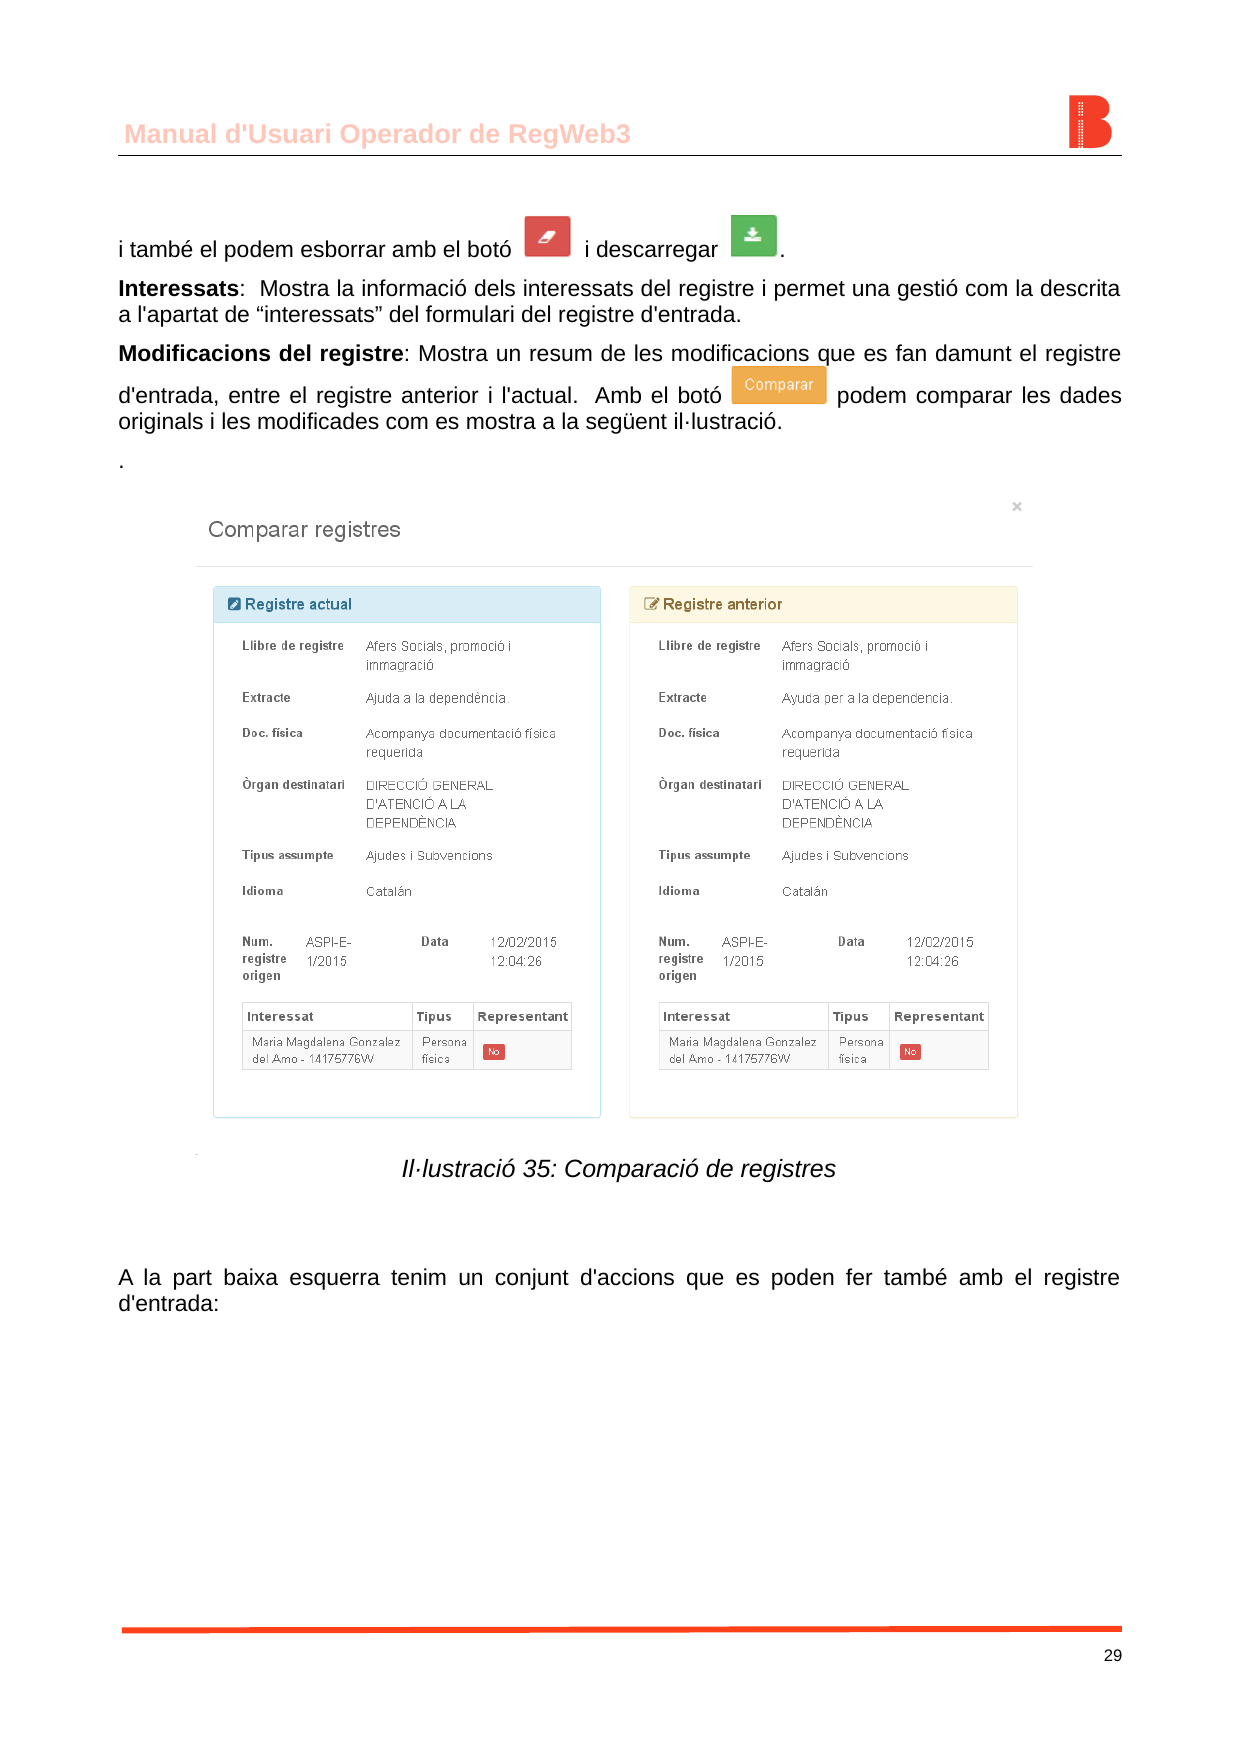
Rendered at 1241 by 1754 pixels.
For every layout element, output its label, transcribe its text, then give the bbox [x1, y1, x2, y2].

picture [1063, 94, 1117, 150]
text Interessats: Mostra la informació dels interessats del registre i permet una gestió com la descrita a l'apartat de “interessats” del formulari del registre d'entrada. [118, 275, 1122, 328]
picture [524, 215, 572, 258]
picture [195, 486, 1034, 1155]
text A la part baixa esquerra tenim un conjunt d'accions que es poden fer també amb el registre d'entrada: [118, 1264, 1122, 1316]
text Il·lustració 35: Comparació de registres [118, 1155, 1122, 1183]
picture [731, 366, 828, 404]
text [118, 1183, 1122, 1212]
text i també el podem esborrar amb el botó i descarregar . [118, 216, 1122, 262]
text Modificacions del registre: Mostra un resum de les modificacions que es fan damunt el registre d'entrada, entre el registre anterior i l'actual. Amb el botó podem comparar les dades originals i les modificades com es mostra a la següent il·lustració. [118, 340, 1122, 434]
picture [731, 215, 779, 258]
text . [118, 447, 1122, 486]
